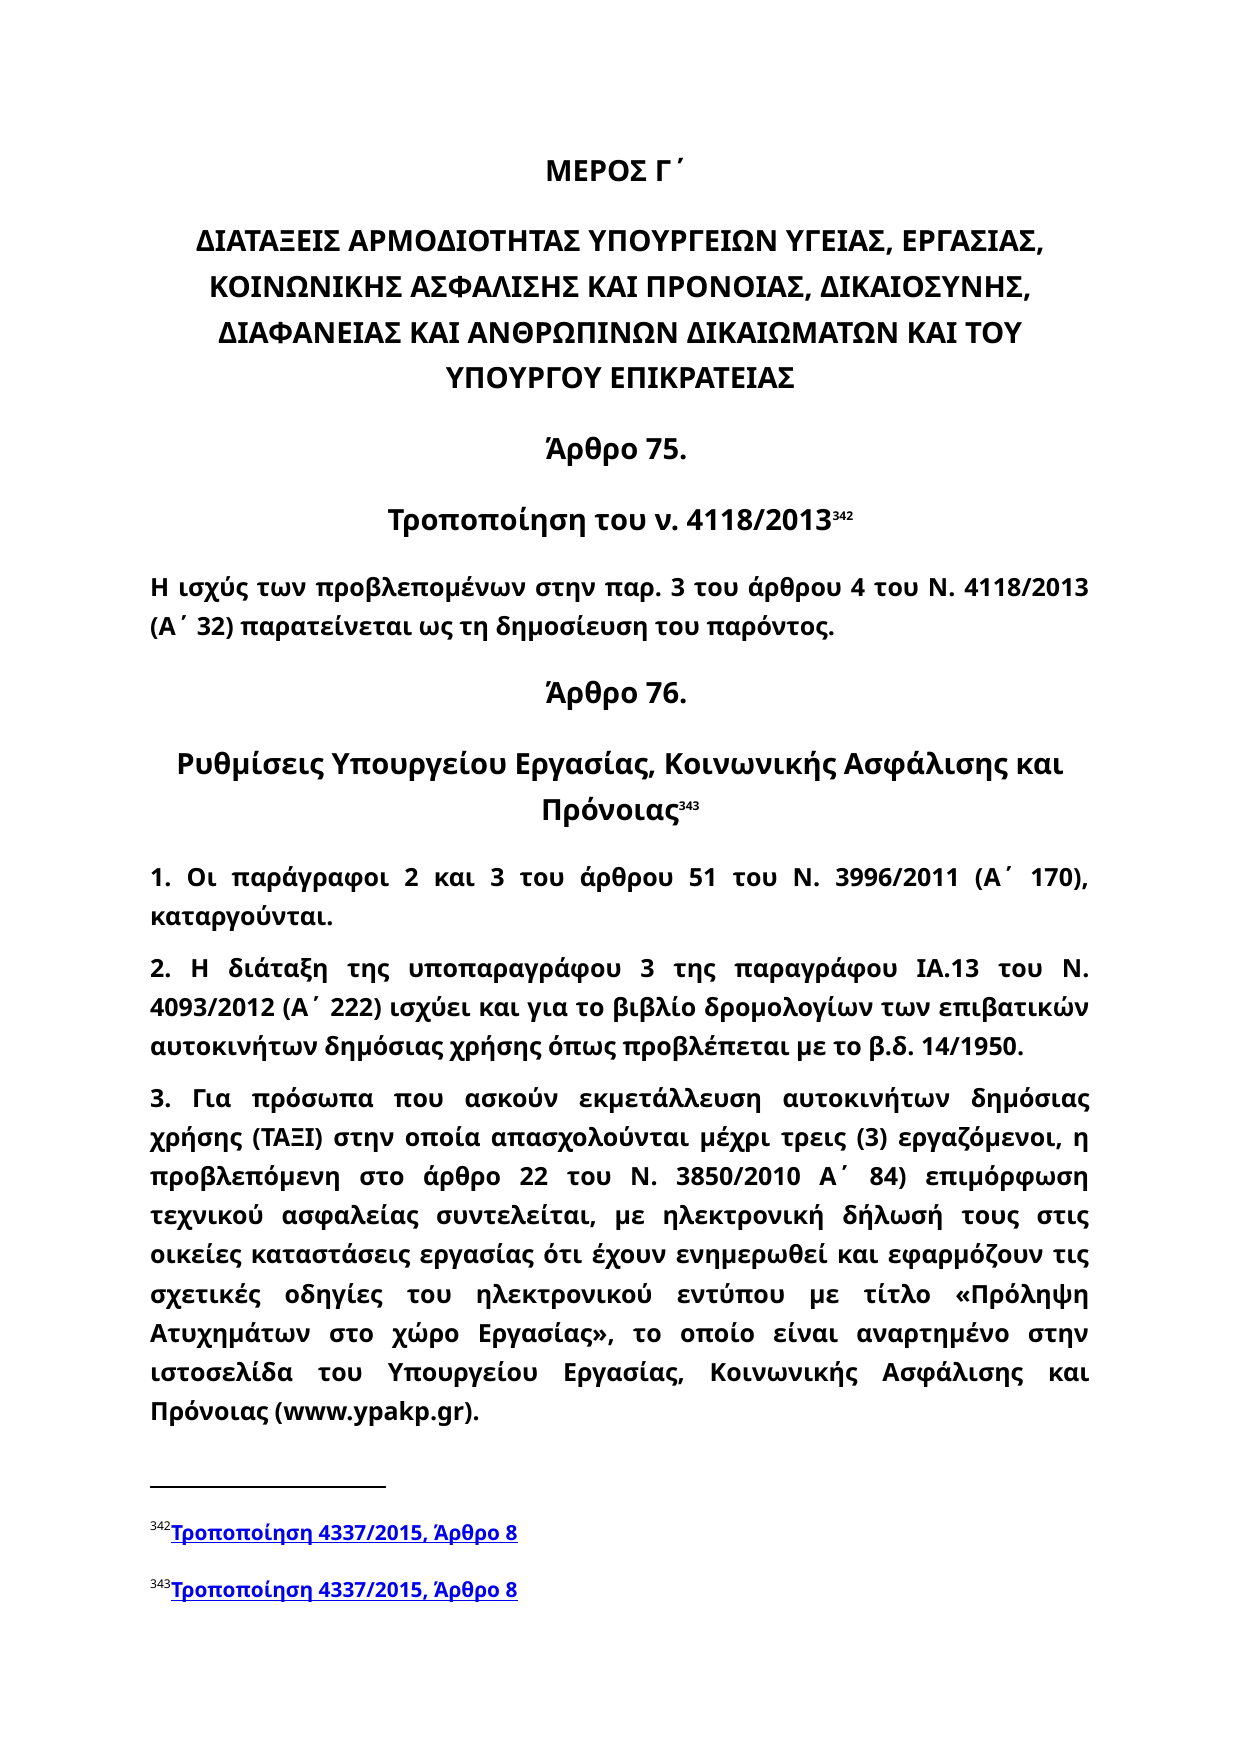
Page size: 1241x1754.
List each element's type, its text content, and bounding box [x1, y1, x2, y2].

text Τροποποίηση 4337/2015, Άρθρο 8 [150, 1576, 1090, 1604]
subtitle Ρυθμίσεις Υπουργείου Εργασίας, Κοινωνικής Ασφάλισης και Πρόνοιας [150, 743, 1090, 829]
subtitle ΜΕΡΟΣ Γ΄ [150, 150, 1090, 190]
text 2. Η διάταξη της υποπαραγράφου 3 της παραγράφου ΙΑ.13 του Ν. 4093/2012 (Α΄ 222) ισχύει και για το βιβλίο δρομολογίων των επιβατικών αυτοκινήτων δημόσιας χρήσης όπως προβλέπεται με το β.δ. 14/1950. [150, 950, 1090, 1063]
subtitle Τροποποίηση του ν. 4118/2013 [150, 499, 1090, 538]
text Η ισχύς των προβλεπομένων στην παρ. 3 του άρθρου 4 του Ν. 4118/2013 (Α΄ 32) παρατείνεται ως τη δημοσίευση του παρόντος. [150, 569, 1090, 643]
subtitle ΔΙΑΤΑΞΕΙΣ ΑΡΜΟΔΙΟΤΗΤΑΣ ΥΠΟΥΡΓΕΙΩΝ ΥΓΕΙΑΣ, ΕΡΓΑΣΙΑΣ, ΚΟΙΝΩΝΙΚΗΣ ΑΣΦΑΛΙΣΗΣ ΚΑΙ ΠΡΟΝΟΙΑΣ, ΔΙΚΑΙΟΣΥΝΗΣ, ΔΙΑΦΑΝΕΙΑΣ ΚΑΙ ΑΝΘΡΩΠΙΝΩΝ ΔΙΚΑΙΩΜΑΤΩΝ ΚΑΙ ΤΟΥ ΥΠΟΥΡΓΟΥ ΕΠΙΚΡΑΤΕΙΑΣ [150, 221, 1090, 397]
subtitle Άρθρο 76. [150, 673, 1090, 712]
text Τροποποίηση 4337/2015, Άρθρο 8 [150, 1518, 1090, 1546]
text 1. Οι παράγραφοι 2 και 3 του άρθρου 51 του Ν. 3996/2011 (Α΄ 170), καταργούνται. [150, 859, 1090, 933]
text 3. Για πρόσωπα που ασκούν εκμετάλλευση αυτοκινήτων δημόσιας χρήσης (ΤΑΞΙ) στην οποία απασχολούνται μέχρι τρεις (3) εργαζόμενοι, η προβλεπόμενη στο άρθρο 22 του Ν. 3850/2010 Α΄ 84) επιμόρφωση τεχνικού ασφαλείας συντελείται, με ηλεκτρονική δήλωσή τους στις οικείες καταστάσεις εργασίας ότι έχουν ενημερωθεί και εφαρμόζουν τις σχετικές οδηγίες του ηλεκτρονικού εντύπου με τίτλο «Πρόληψη Ατυχημάτων στο χώρο Εργασίας», το οποίο είναι αναρτημένο στην ιστοσελίδα του Υπουργείου Εργασίας, Κοινωνικής Ασφάλισης και Πρόνοιας (www.ypakp.gr). [150, 1080, 1090, 1428]
subtitle Άρθρο 75. [150, 428, 1090, 468]
